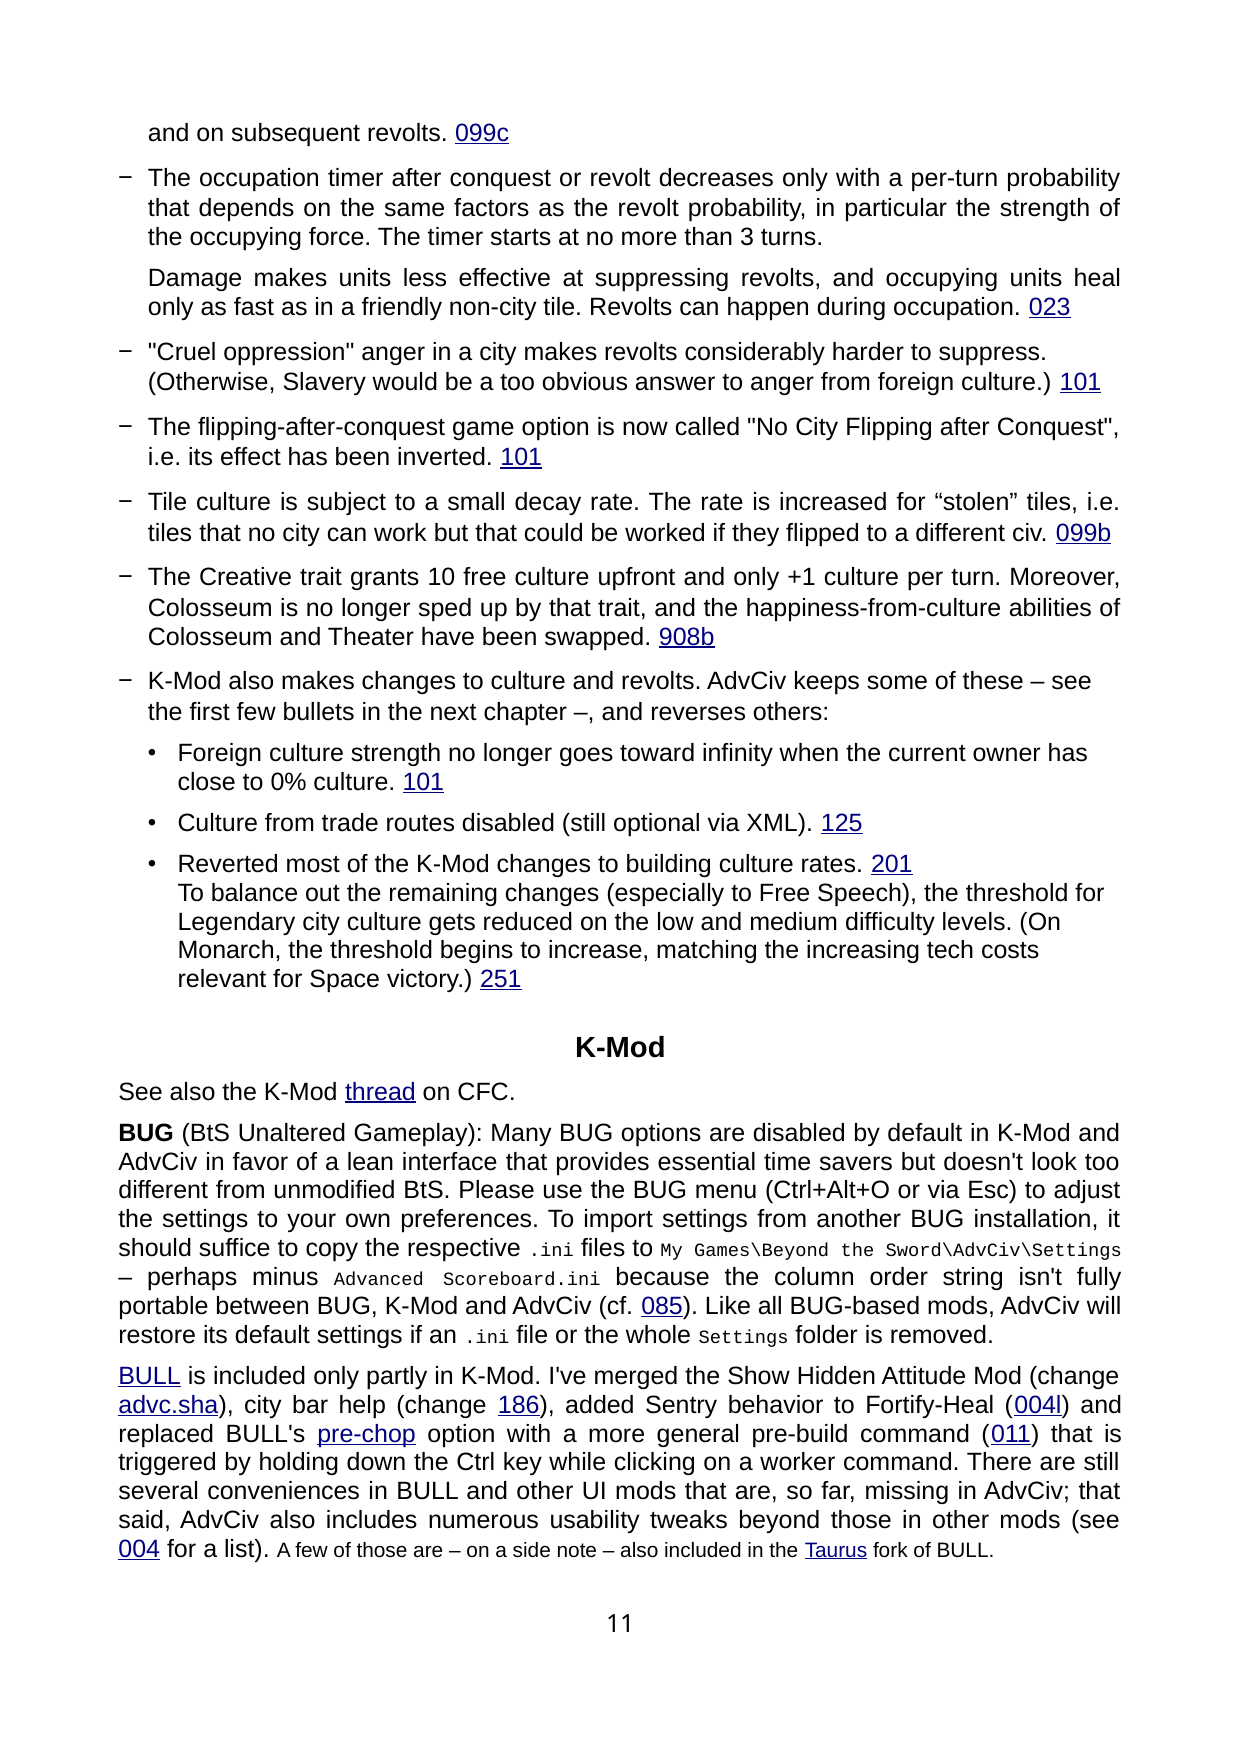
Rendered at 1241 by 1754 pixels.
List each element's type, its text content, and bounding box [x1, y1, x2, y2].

text See also the K-Mod thread on CFC. [118, 1076, 1122, 1105]
text BULL is included only partly in K-Mod. I've merged the Show Hidden Attitude Mod (change advc.sha), city bar help (change 186), added Sentry behavior to Fortify-Heal (004l) and replaced BULL's pre-chop option with a more general pre-build command (011) that is triggered by holding down the Ctrl key while clicking on a worker command. There are still several conveniences in BULL and other UI mods that are, so far, missing in AdvCiv; that said, AdvCiv also includes numerous usability tweaks beyond those in other mods (see 004 for a list). A few of those are – on a side note – also included in the Taurus fork of BULL. [118, 1361, 1122, 1562]
list and on subsequent revolts. 099c [118, 118, 1122, 147]
subtitle K-Mod [118, 1030, 1122, 1064]
list Culture from trade routes disabled (still optional via XML). 125 [148, 808, 1122, 837]
list "Cruel oppression" anger in a city makes revolts considerably harder to suppress. (Otherwise, Slavery would be a too obvious answer to anger from foreign culture.) 101 [118, 333, 1122, 396]
list K-Mod also makes changes to culture and revolts. AdvCiv keeps some of these – see the first few bullets in the next chapter –, and reverses others: [118, 663, 1122, 726]
text BUG (BtS Unaltered Gameplay): Many BUG options are disabled by default in K-Mod and AdvCiv in favor of a lean interface that provides essential time savers but doesn't look too different from unmodified BtS. Please use the BUG menu (Ctrl+Alt+O or via Esc) to adjust the settings to your own preferences. To import settings from another BUG installation, it should suffice to copy the respective .ini files to My Games\Beyond the Sword\AdvCiv\Settings – perhaps minus Advanced Scoreboard.ini because the column order string isn't fully portable between BUG, K-Mod and AdvCiv (cf. 085). Like all BUG-based mods, AdvCiv will restore its default settings if an .ini file or the whole Settings folder is removed. [118, 1118, 1122, 1349]
list Reverted most of the K-Mod changes to building culture rates. 201 To balance out the remaining changes (especially to Free Speech), the threshold for Legendary city culture gets reduced on the low and medium difficulty levels. (On Monarch, the threshold begins to increase, matching the increasing tech costs relevant for Space victory.) 251 [148, 849, 1122, 993]
list The Creative trait grants 10 free culture upfront and only +1 culture per turn. Moreover, Colosseum is no longer sped up by that trait, and the happiness-from-culture abilities of Colosseum and Theater have been swapped. 908b [118, 559, 1122, 650]
list The occupation timer after conquest or revolt decreases only with a per-turn probability that depends on the same factors as the revolt probability, in particular the strength of the occupying force. The timer starts at no more than 3 turns. [118, 159, 1122, 251]
list Foreign culture strength no longer goes toward infinity when the current owner has close to 0% culture. 101 [148, 738, 1122, 796]
list The flipping-after-conquest game option is now called "No City Flipping after Conquest", i.e. its effect has been inverted. 101 [118, 408, 1122, 471]
list Damage makes units less effective at suppressing revolts, and occupying units heal only as fast as in a friendly non-city tile. Revolts can happen during occupation. 023 [118, 263, 1122, 321]
list Tile culture is subject to a small decay rate. The rate is increased for “stolen” tiles, i.e. tiles that no city can work but that could be worked if they flipped to a different civ. 099b [118, 483, 1122, 546]
